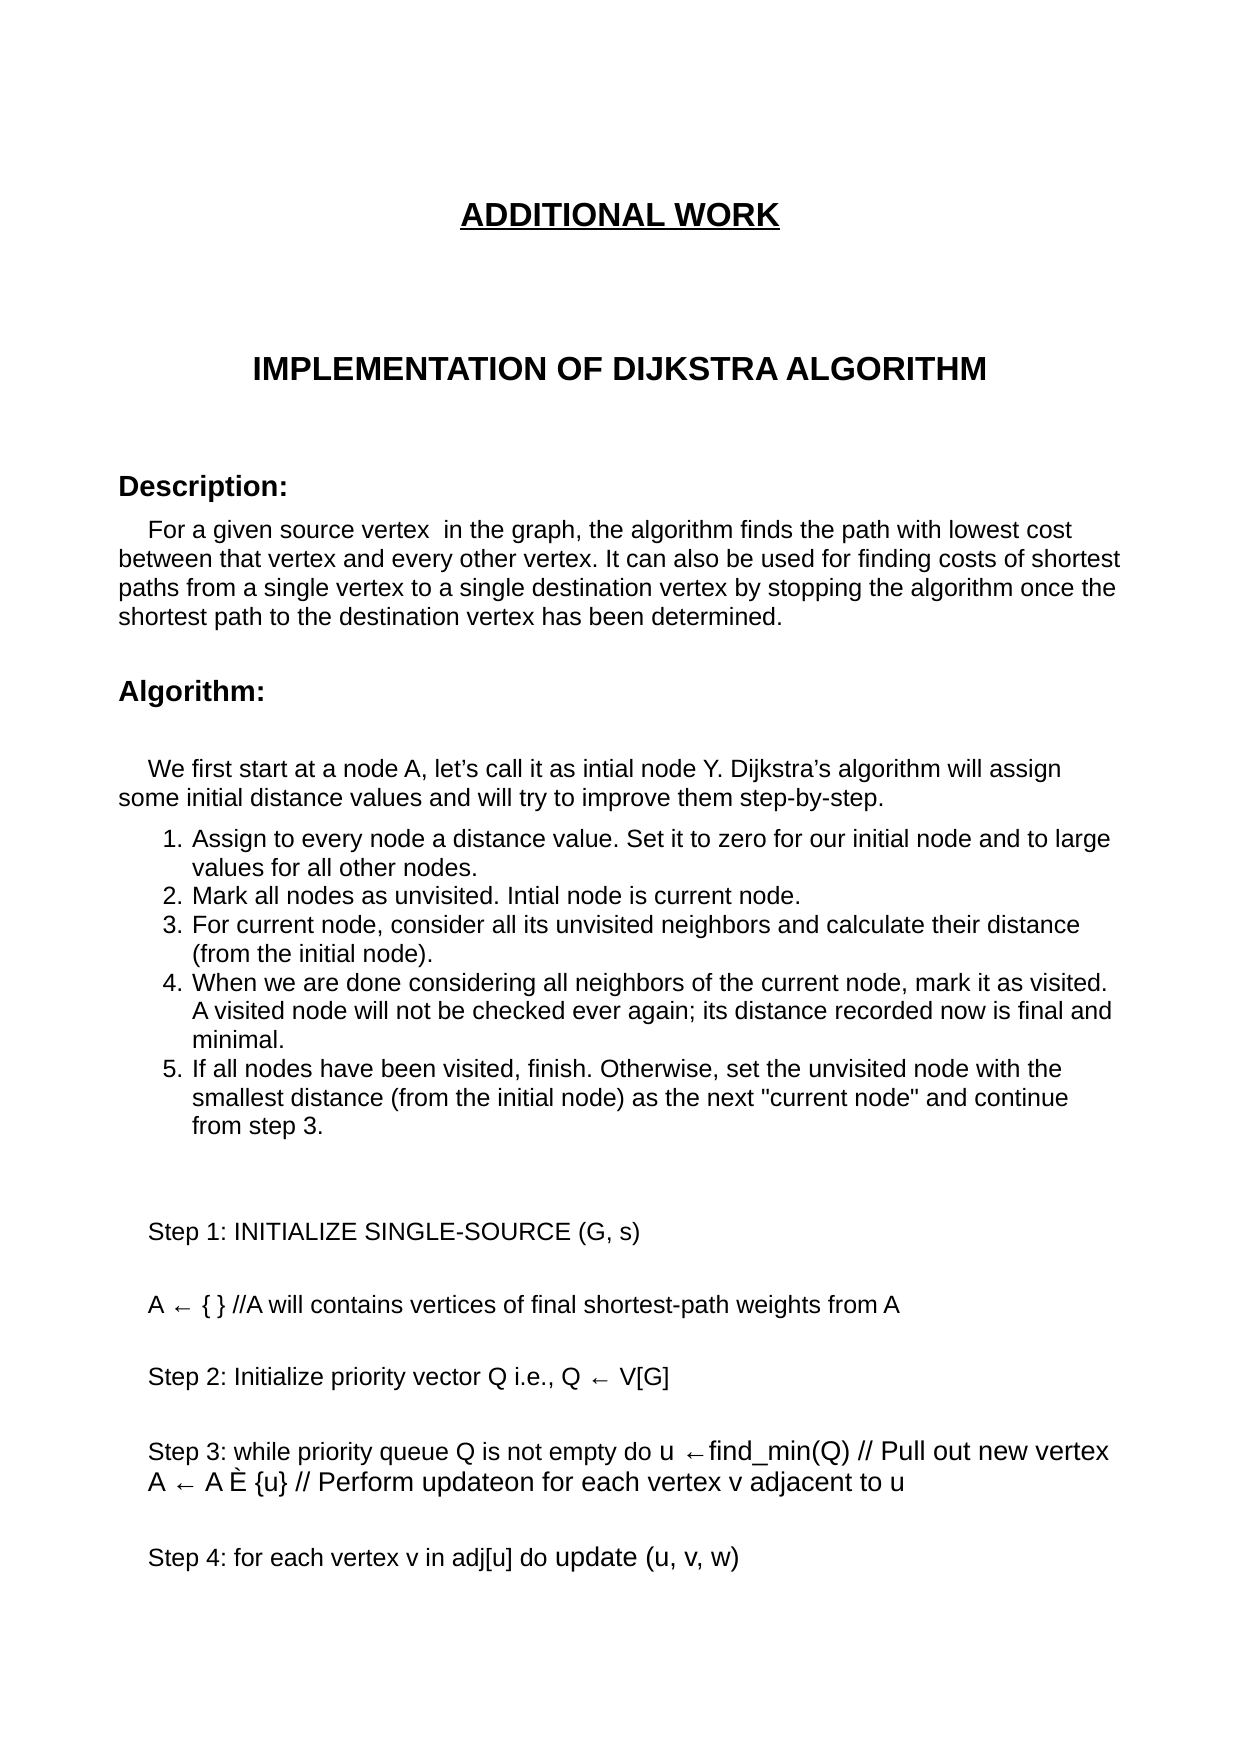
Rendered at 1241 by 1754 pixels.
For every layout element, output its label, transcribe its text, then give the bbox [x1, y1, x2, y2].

text Algorithm: [118, 674, 1122, 708]
text IMPLEMENTATION OF DIJKSTRA ALGORITHM [118, 349, 1122, 387]
text Step 4: for each vertex v in adj[u] do update (u, v, w) [148, 1541, 1122, 1572]
text ADDITIONAL WORK [118, 195, 1122, 233]
list When we are done considering all neighbors of the current node, mark it as visited. A visited node will not be checked ever again; its distance recorded now is final and minimal. [162, 967, 1122, 1054]
list For current node, consider all its unvisited neighbors and calculate their distance (from the initial node). [162, 910, 1122, 967]
text Description: [118, 469, 1122, 503]
text For a given source vertex in the graph, the algorithm finds the path with lowest cost between that vertex and every other vertex. It can also be used for finding costs of shortest paths from a single vertex to a single destination vertex by stopping the algorithm once the shortest path to the destination vertex has been determined. [118, 515, 1122, 630]
text Step 1: INITIALIZE SINGLE-SOURCE (G, s) [148, 1217, 1122, 1246]
list Mark all nodes as unvisited. Intial node is current node. [162, 881, 1122, 910]
list Assign to every node a distance value. Set it to zero for our initial node and to large values for all other nodes. [162, 824, 1122, 881]
text Step 2: Initialize priority vector Q i.e., Q ← V[G] [148, 1362, 1122, 1391]
text We first start at a node A, let’s call it as intial node Y. Dijkstra’s algorithm will assign some initial distance values and will try to improve them step-by-step. [118, 754, 1122, 811]
list If all nodes have been visited, finish. Otherwise, set the unvisited node with the smallest distance (from the initial node) as the next "current node" and continue from step 3. [162, 1054, 1122, 1140]
text Step 3: while priority queue Q is not empty do u ←find_min(Q) // Pull out new vertex A ← A È {u} // Perform updateon for each vertex v adjacent to u [148, 1435, 1122, 1497]
text A ← { } //A will contains vertices of final shortest-path weights from A [148, 1290, 1122, 1318]
